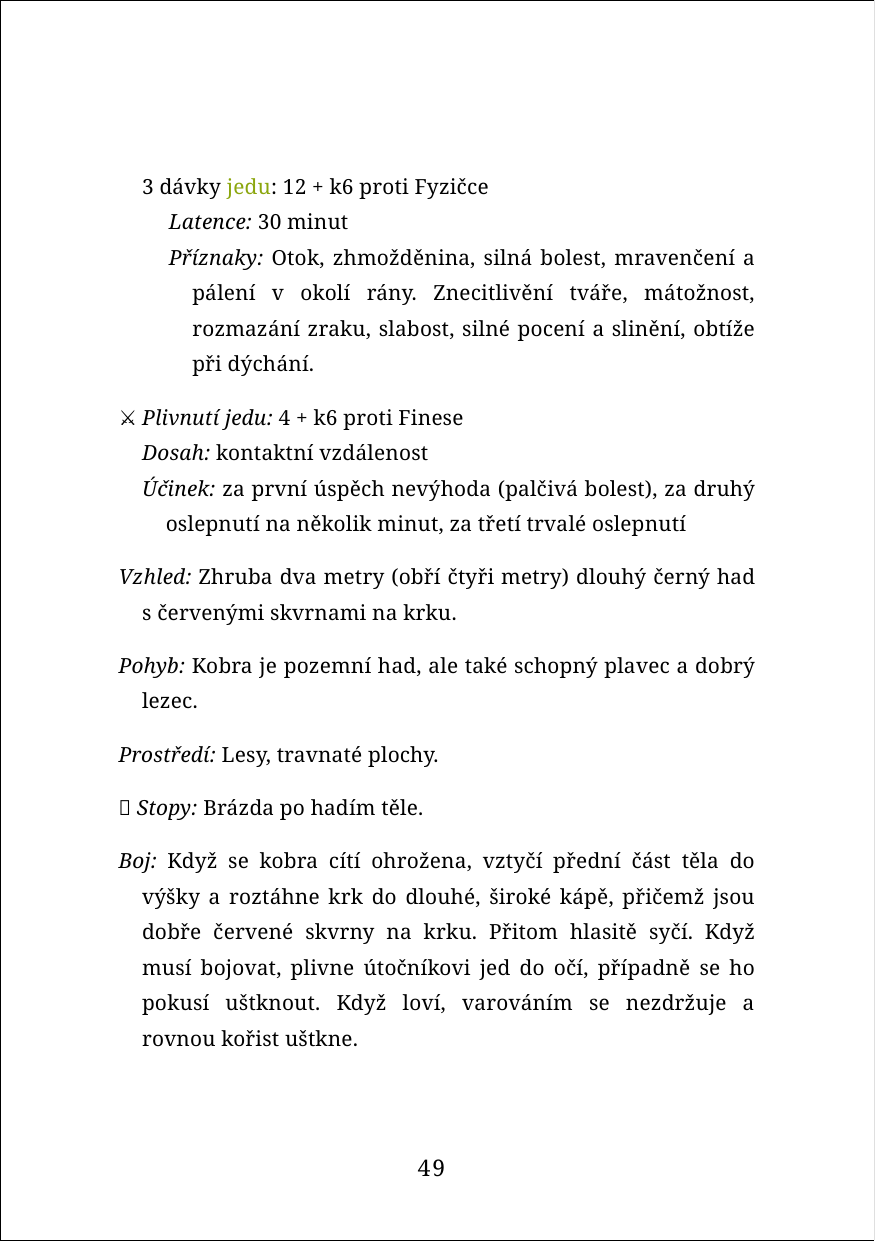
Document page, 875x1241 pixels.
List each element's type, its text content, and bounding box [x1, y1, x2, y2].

text Účinek: za první úspěch nevýhoda (palčivá bolest), za druhý oslepnutí na několik minut, za třetí trvalé oslepnutí [142, 474, 756, 538]
text 👣 Stopy: Brázda po hadím těle. [118, 793, 756, 822]
text Dosah: kontaktní vzdálenost [142, 438, 756, 467]
text Boj: Když se kobra cítí ohrožena, vztyčí přední část těla do výšky a roztáhne krk do dlouhé, široké kápě, přičemž jsou dobře červené skvrny na krku. Přitom hlasitě syčí. Když musí bojovat, plivne útočníkovi jed do očí, případně se ho pokusí uštknout. Když loví, varováním se nezdržuje a rovnou kořist uštkne. [118, 846, 756, 1052]
text 3 dávky jedu: 12 + k6 proti Fyzičce [142, 172, 756, 200]
text Prostředí: Lesy, travnaté plochy. [118, 740, 756, 768]
text Latence: 30 minut [168, 207, 756, 236]
text Příznaky: Otok, zhmožděnina, silná bolest, mravenčení a pálení v okolí rány. Znecitlivění tváře, mátožnost, rozmazání zraku, slabost, silné pocení a slinění, obtíže při dýchání. [168, 243, 756, 378]
text Pohyb: Kobra je pozemní had, ale také schopný plavec a dobrý lezec. [118, 651, 756, 715]
text ⚔ Plivnutí jedu: 4 + k6 proti Finese [118, 403, 756, 431]
text Vzhled: Zhruba dva metry (obří čtyři metry) dlouhý černý had s červenými skvrnami na krku. [118, 562, 756, 626]
